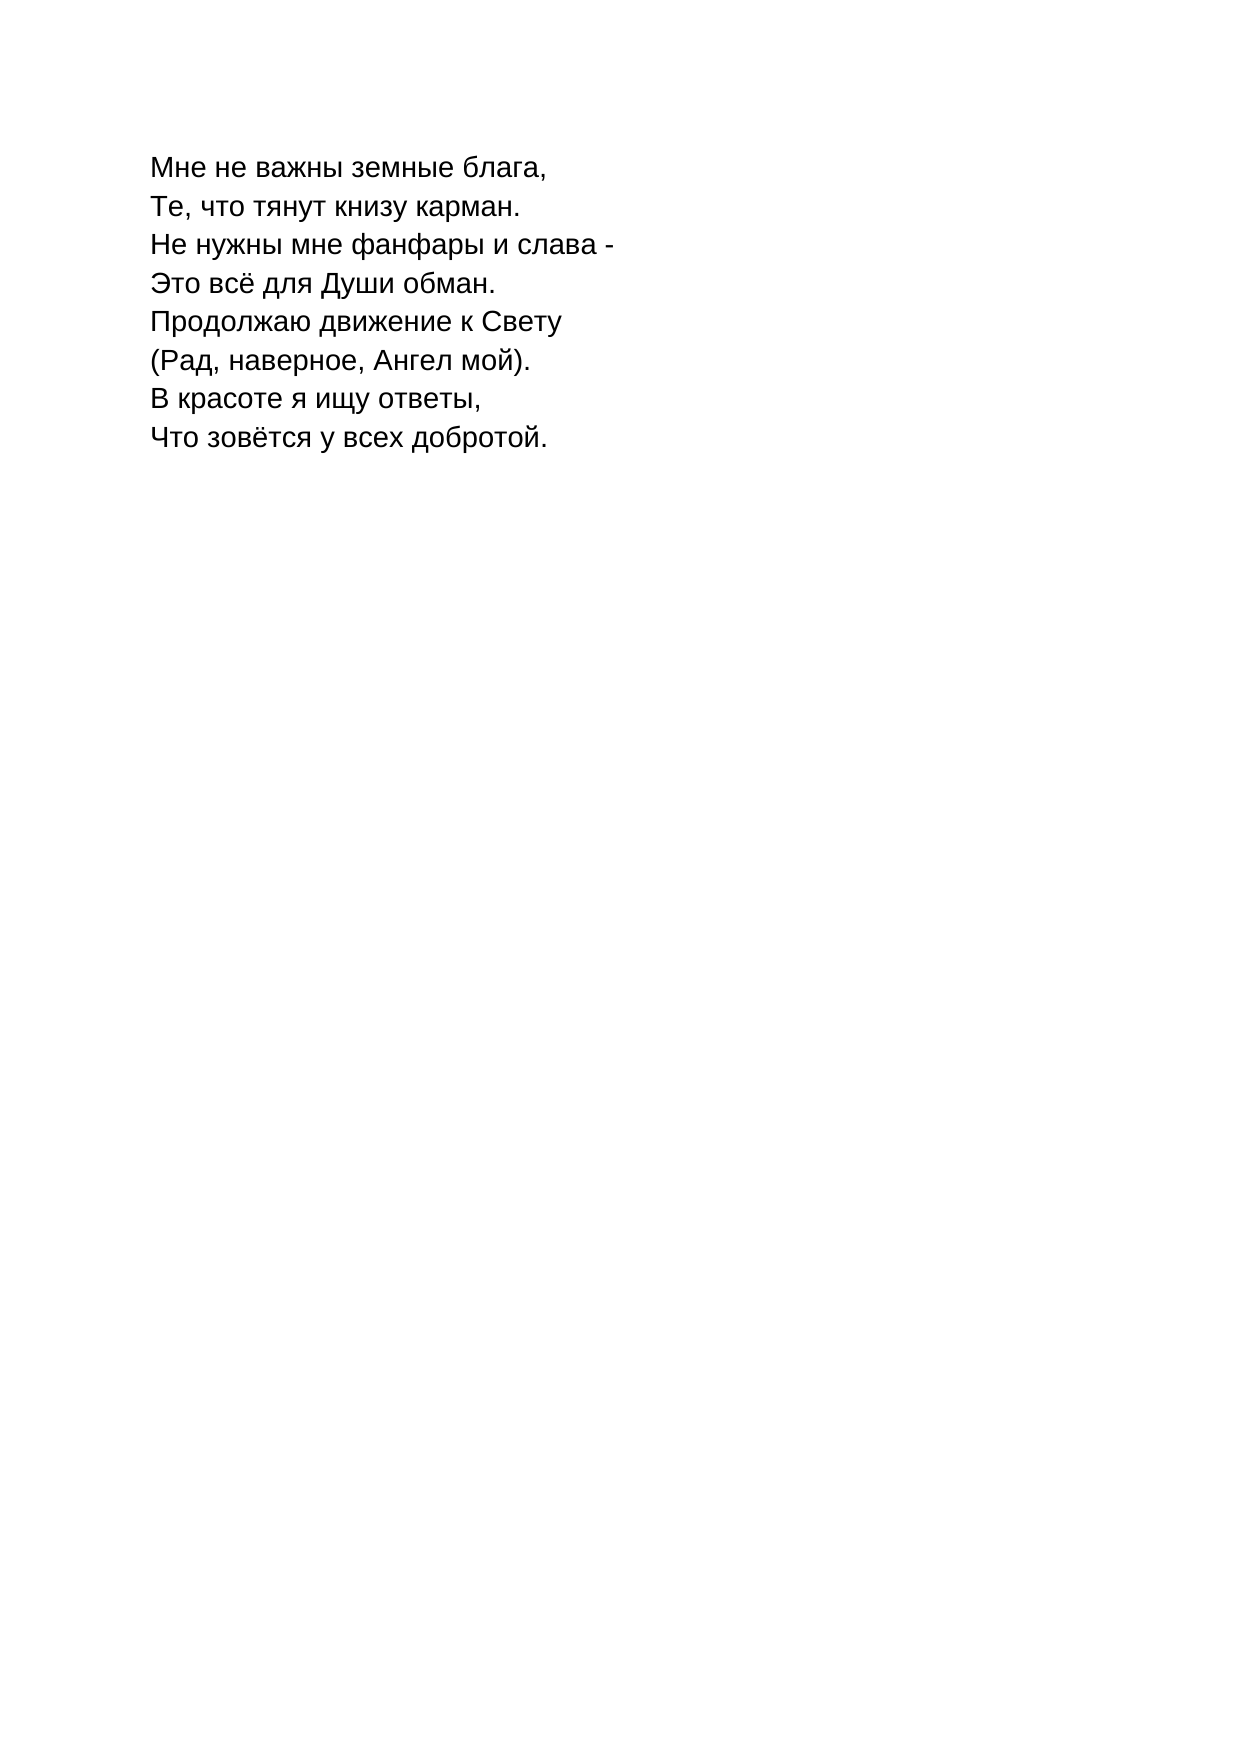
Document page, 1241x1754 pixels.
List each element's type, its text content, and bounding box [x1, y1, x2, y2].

text Что зовётся у всех добротой. [150, 420, 1090, 453]
text Это всё для Души обман. [150, 266, 1090, 299]
text В красоте я ищу ответы, [150, 381, 1090, 415]
text Не нужны мне фанфары и слава - [150, 227, 1090, 261]
text Те, что тянут книзу карман. [150, 188, 1090, 222]
text Продолжаю движение к Свету [150, 304, 1090, 338]
text (Рад, наверное, Ангел мой). [150, 343, 1090, 376]
text Мне не важны земные блага, [150, 150, 1090, 183]
